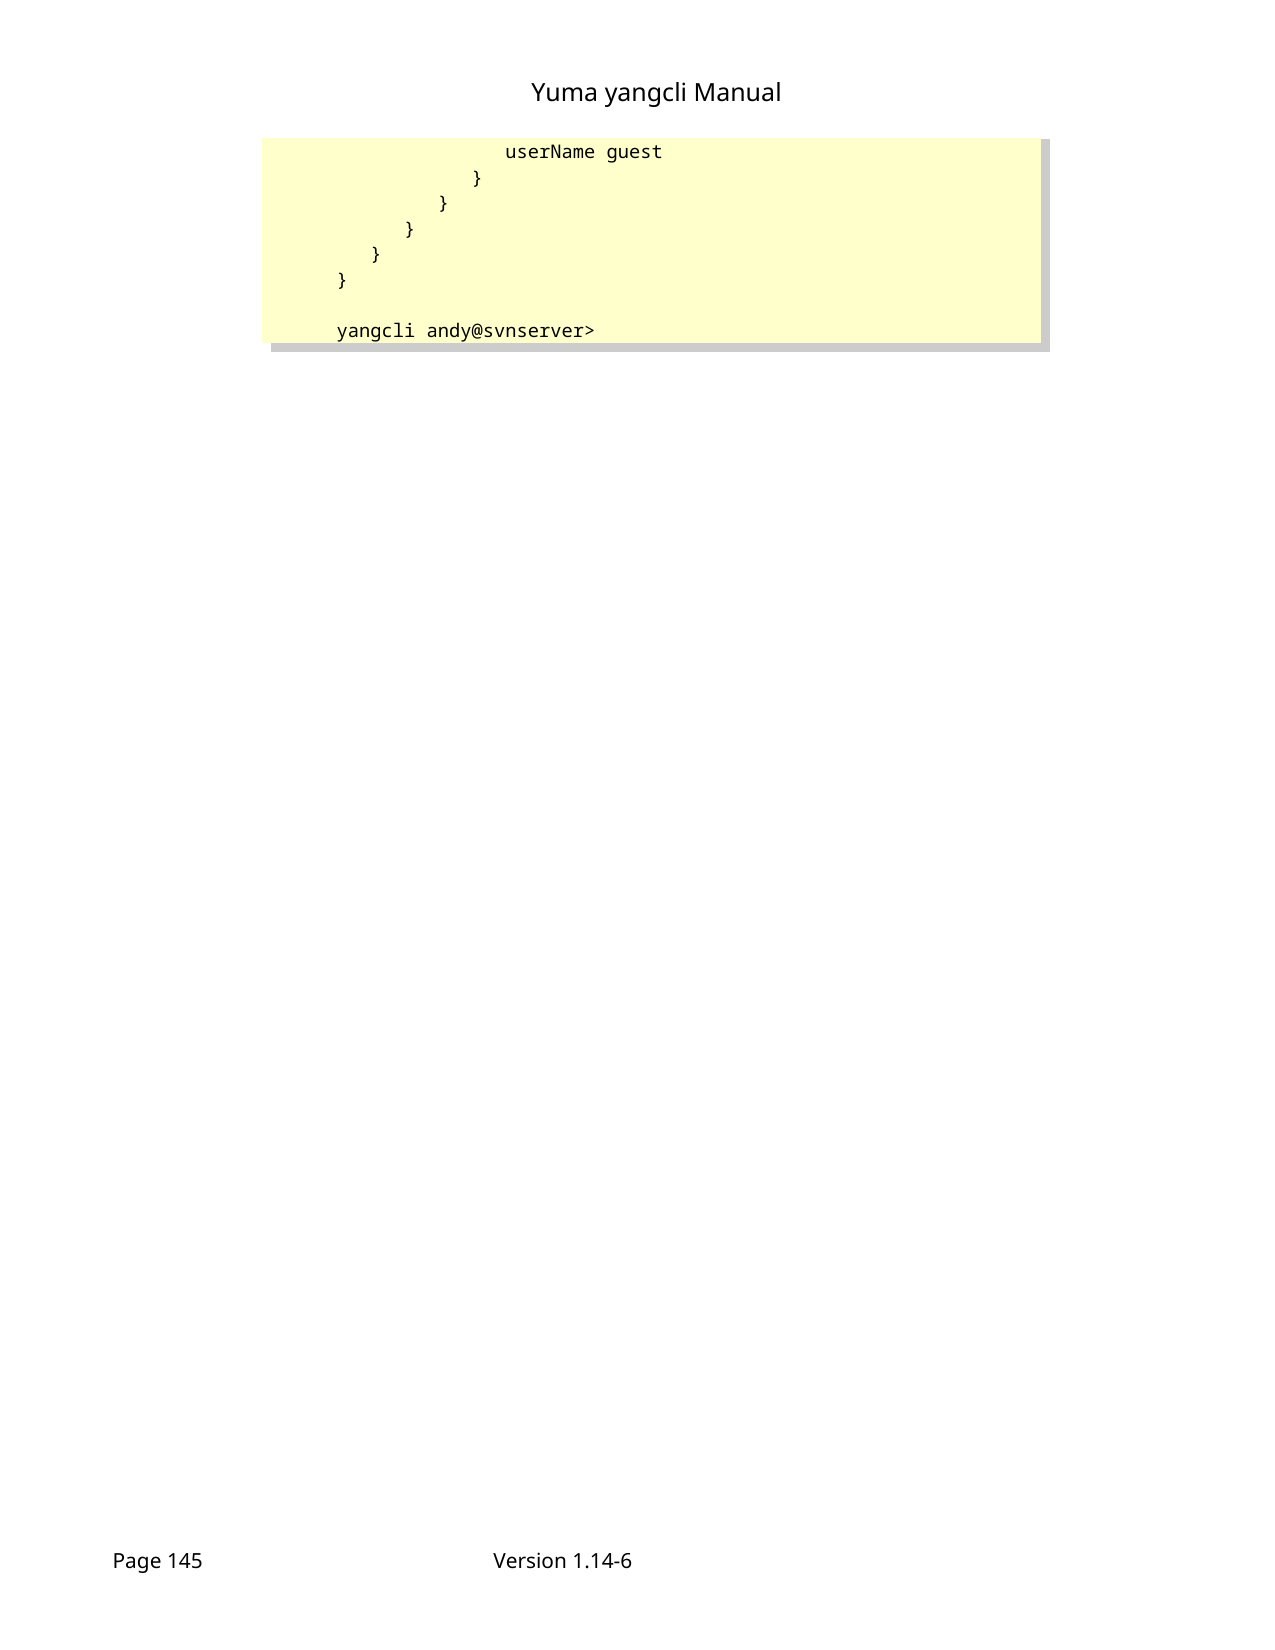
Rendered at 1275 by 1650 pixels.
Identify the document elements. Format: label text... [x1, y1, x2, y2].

text userName guest [262, 138, 1041, 164]
text } [262, 215, 1041, 241]
text } [262, 189, 1041, 215]
text } [262, 266, 1041, 292]
text yangcli andy@svnserver> [262, 317, 1041, 343]
text } [262, 241, 1041, 266]
text } [262, 164, 1041, 189]
